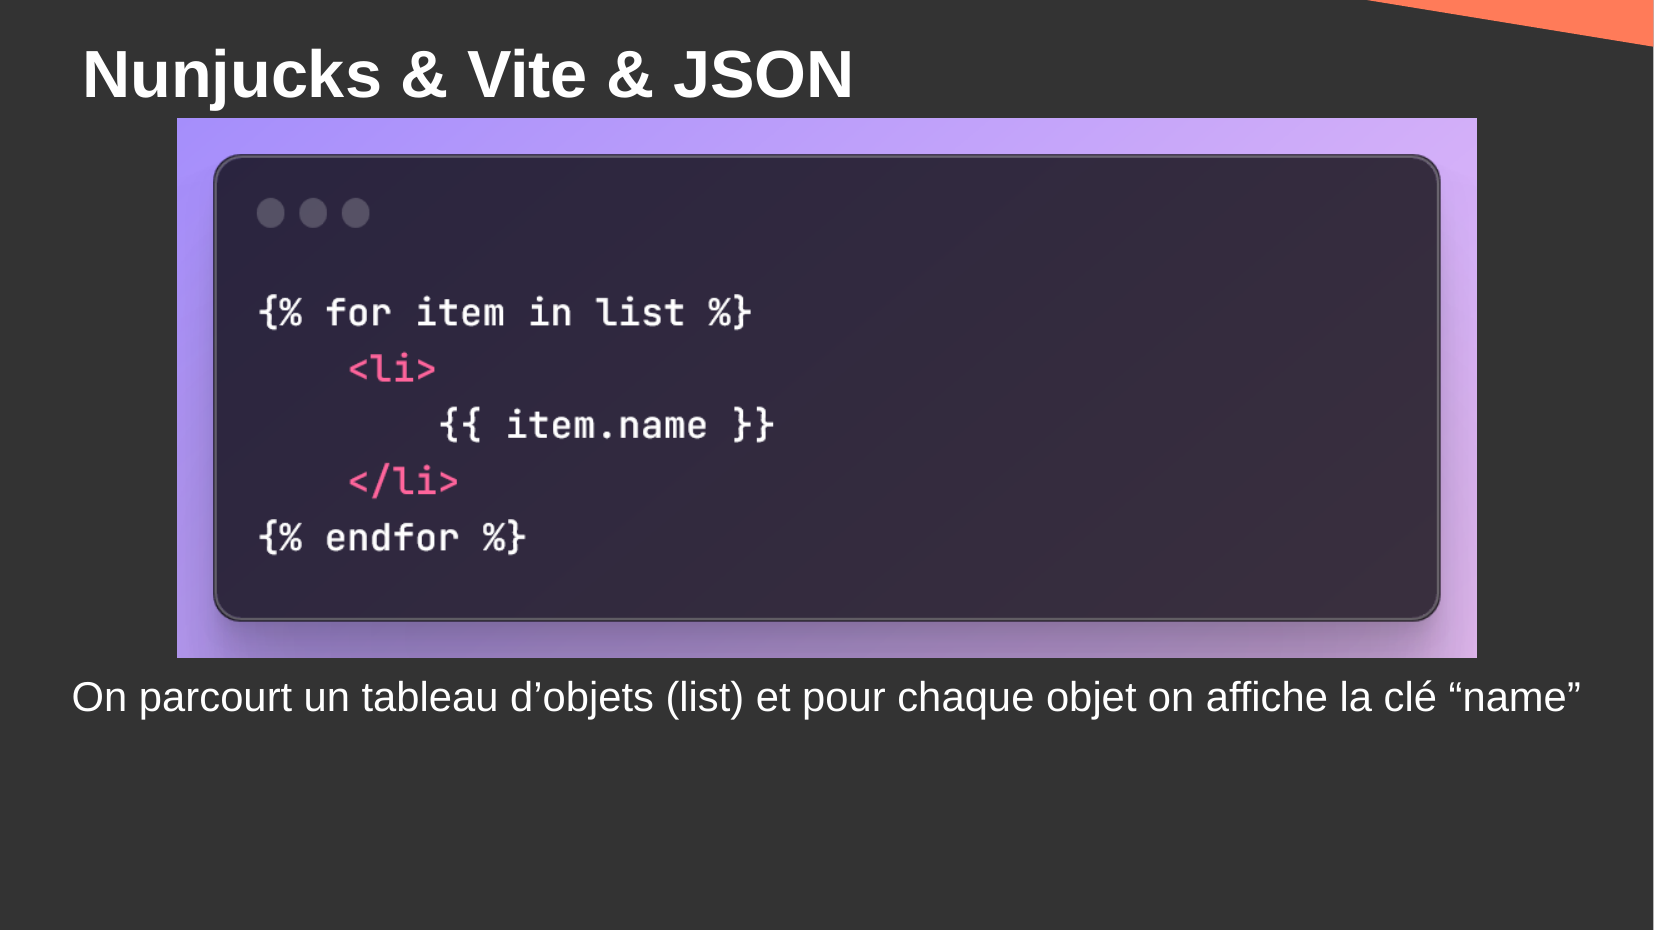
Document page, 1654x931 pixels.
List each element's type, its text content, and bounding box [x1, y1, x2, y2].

title Nunjucks & Vite & JSON [82, 37, 1571, 112]
list On parcourt un tableau d’objets (list) et pour chaque objet on affiche la clé “name” [64, 673, 1589, 810]
text_box [1366, 0, 1654, 47]
picture [177, 118, 1477, 658]
